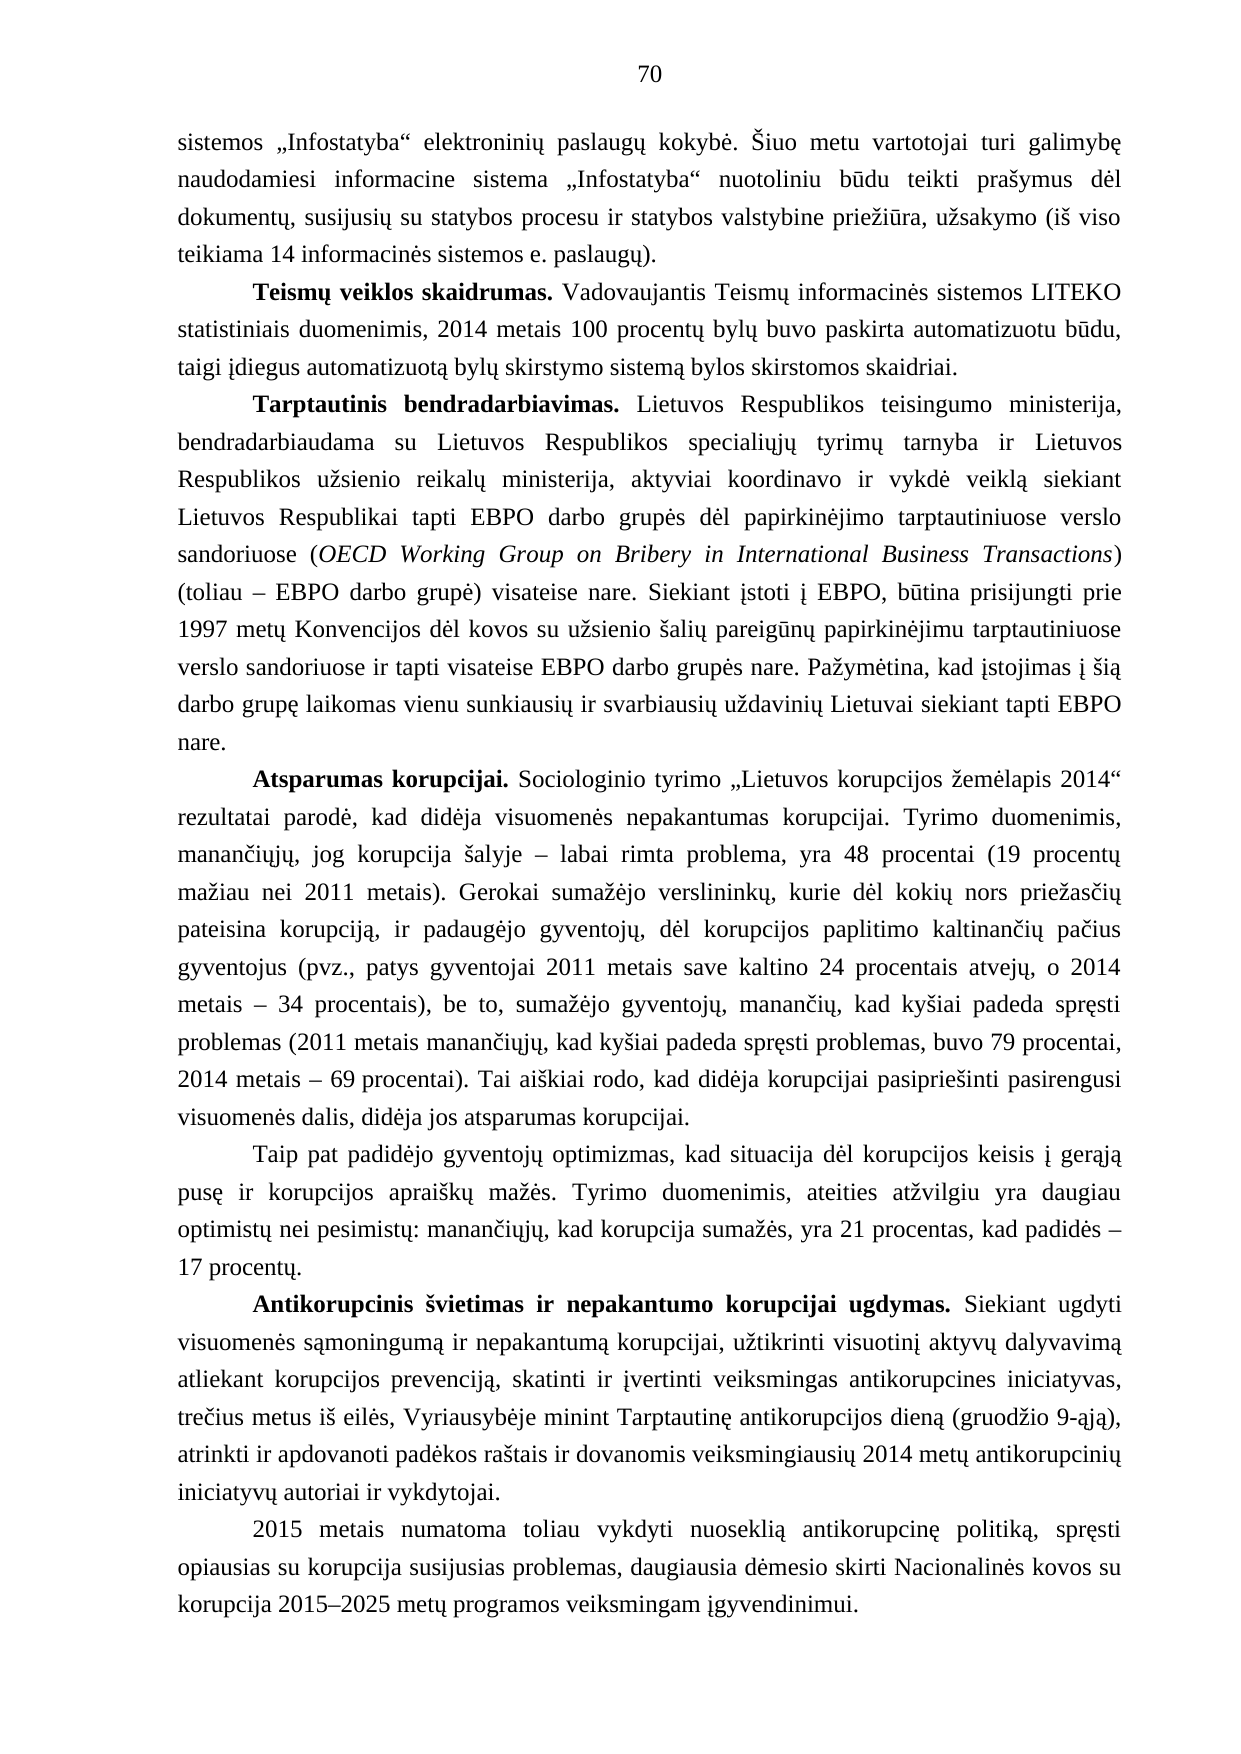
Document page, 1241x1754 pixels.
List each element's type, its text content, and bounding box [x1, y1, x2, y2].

text Atsparumas korupcijai. Sociologinio tyrimo „Lietuvos korupcijos žemėlapis 2014“ rezultatai parodė, kad didėja visuomenės nepakantumas korupcijai. Tyrimo duomenimis, manančiųjų, jog korupcija šalyje – labai rimta problema, yra 48 procentai (19 procentų mažiau nei 2011 metais). Gerokai sumažėjo verslininkų, kurie dėl kokių nors priežasčių pateisina korupciją, ir padaugėjo gyventojų, dėl korupcijos paplitimo kaltinančių pačius gyventojus (pvz., patys gyventojai 2011 metais save kaltino 24 procentais atvejų, o 2014 metais – 34 procentais), be to, sumažėjo gyventojų, manančių, kad kyšiai padeda spręsti problemas (2011 metais manančiųjų, kad kyšiai padeda spręsti problemas, buvo 79 procentai, 2014 metais – 69 procentai). Tai aiškiai rodo, kad didėja korupcijai pasipriešinti pasirengusi visuomenės dalis, didėja jos atsparumas korupcijai. [177, 756, 1122, 1131]
text Tarptautinis bendradarbiavimas. Lietuvos Respublikos teisingumo ministerija, bendradarbiaudama su Lietuvos Respublikos specialiųjų tyrimų tarnyba ir Lietuvos Respublikos užsienio reikalų ministerija, aktyviai koordinavo ir vykdė veiklą siekiant Lietuvos Respublikai tapti EBPO darbo grupės dėl papirkinėjimo tarptautiniuose verslo sandoriuose (OECD Working Group on Bribery in International Business Transactions) (toliau – EBPO darbo grupė) visateise nare. Siekiant įstoti į EBPO, būtina prisijungti prie 1997 metų Konvencijos dėl kovos su užsienio šalių pareigūnų papirkinėjimu tarptautiniuose verslo sandoriuose ir tapti visateise EBPO darbo grupės nare. Pažymėtina, kad įstojimas į šią darbo grupę laikomas vienu sunkiausių ir svarbiausių uždavinių Lietuvai siekiant tapti EBPO nare. [177, 381, 1122, 756]
text sistemos „Infostatyba“ elektroninių paslaugų kokybė. Šiuo metu vartotojai turi galimybę naudodamiesi informacine sistema „Infostatyba“ nuotoliniu būdu teikti prašymus dėl dokumentų, susijusių su statybos procesu ir statybos valstybine priežiūra, užsakymo (iš viso teikiama 14 informacinės sistemos e. paslaugų). [177, 118, 1122, 268]
text 2015 metais numatoma toliau vykdyti nuoseklią antikorupcinę politiką, spręsti opiausias su korupcija susijusias problemas, daugiausia dėmesio skirti Nacionalinės kovos su korupcija 2015–2025 metų programos veiksmingam įgyvendinimui. [177, 1506, 1122, 1618]
text Taip pat padidėjo gyventojų optimizmas, kad situacija dėl korupcijos keisis į gerąją pusę ir korupcijos apraiškų mažės. Tyrimo duomenimis, ateities atžvilgiu yra daugiau optimistų nei pesimistų: manančiųjų, kad korupcija sumažės, yra 21 procentas, kad padidės – 17 procentų. [177, 1131, 1122, 1281]
text Antikorupcinis švietimas ir nepakantumo korupcijai ugdymas. Siekiant ugdyti visuomenės sąmoningumą ir nepakantumą korupcijai, užtikrinti visuotinį aktyvų dalyvavimą atliekant korupcijos prevenciją, skatinti ir įvertinti veiksmingas antikorupcines iniciatyvas, trečius metus iš eilės, Vyriausybėje minint Tarptautinę antikorupcijos dieną (gruodžio 9-ąją), atrinkti ir apdovanoti padėkos raštais ir dovanomis veiksmingiausių 2014 metų antikorupcinių iniciatyvų autoriai ir vykdytojai. [177, 1281, 1122, 1506]
text Teismų veiklos skaidrumas. Vadovaujantis Teismų informacinės sistemos LITEKO statistiniais duomenimis, 2014 metais 100 procentų bylų buvo paskirta automatizuotu būdu, taigi įdiegus automatizuotą bylų skirstymo sistemą bylos skirstomos skaidriai. [177, 268, 1122, 381]
